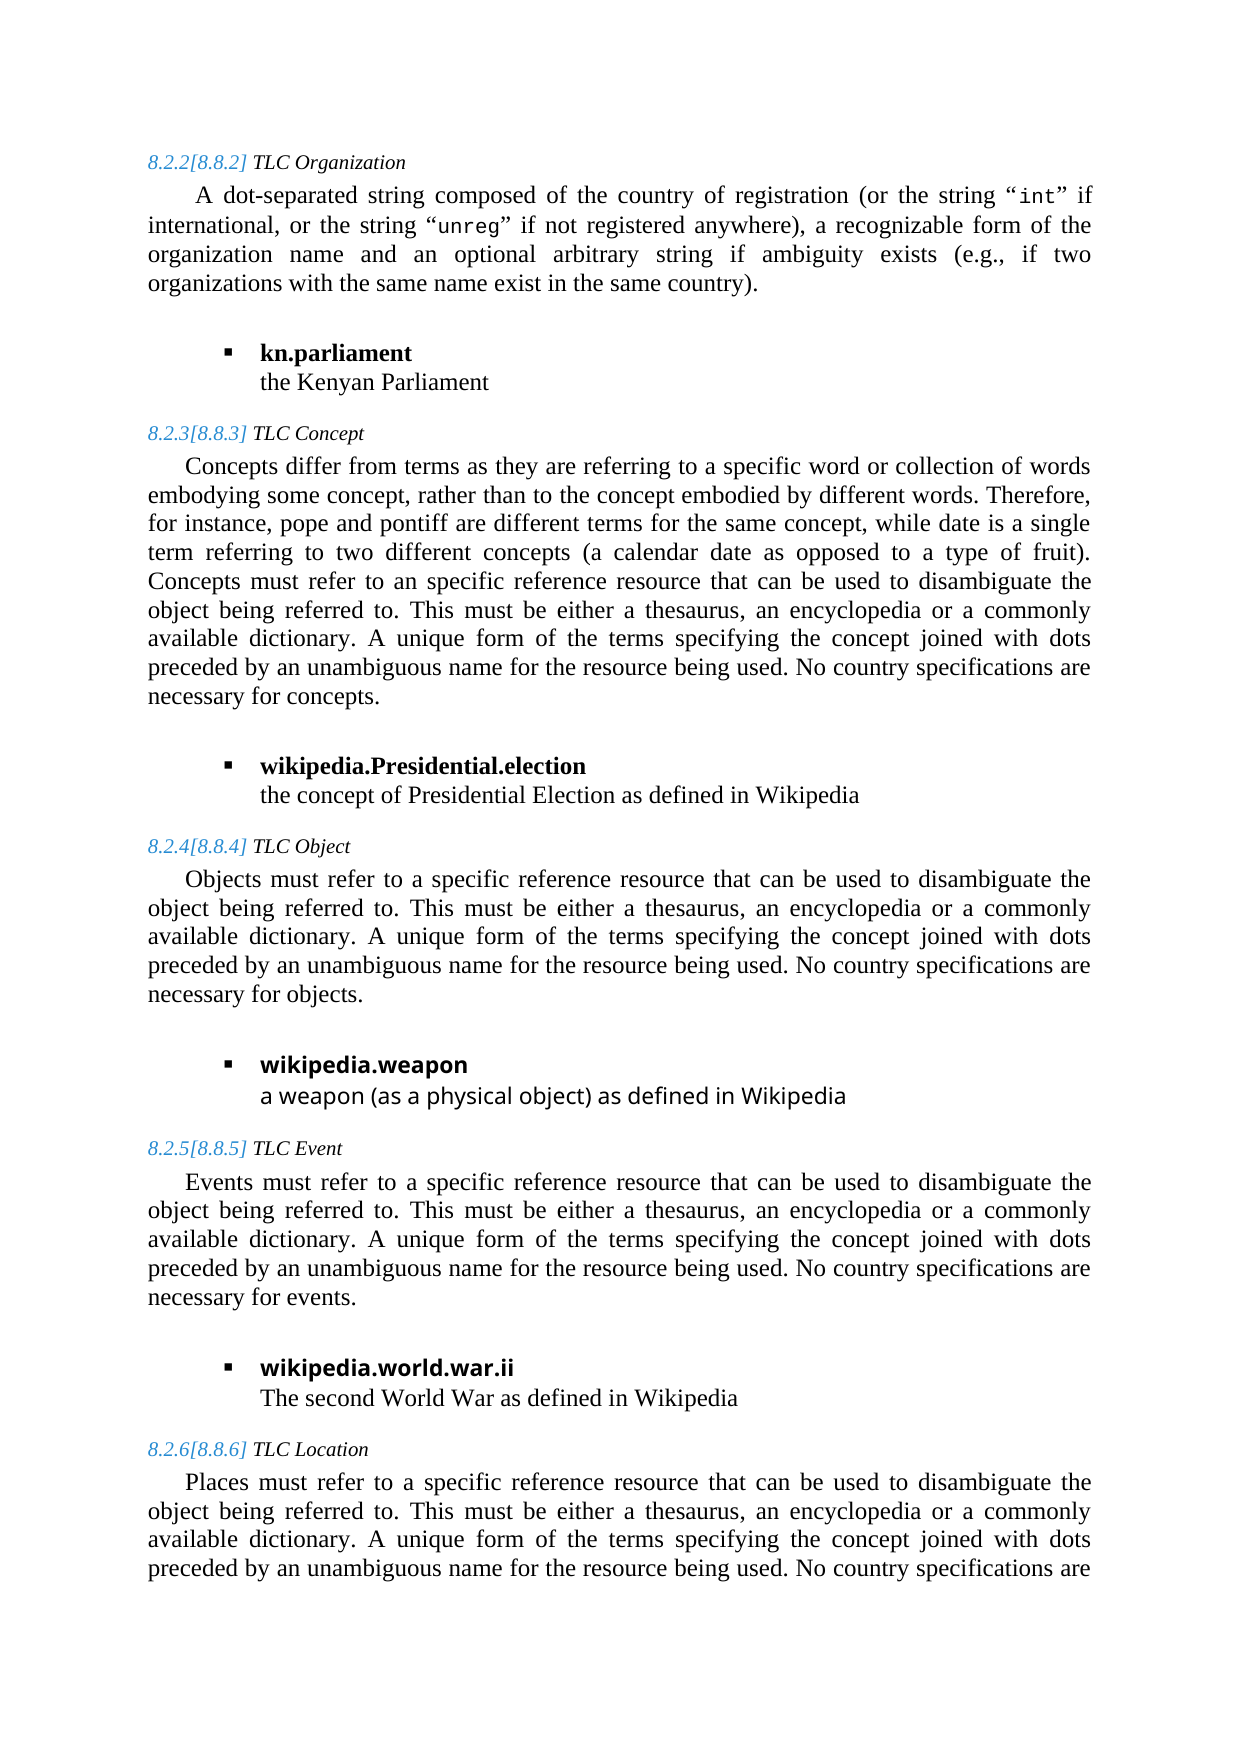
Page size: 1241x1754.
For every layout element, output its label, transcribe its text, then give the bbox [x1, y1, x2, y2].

list kn.parliament the Kenyan Parliament [222, 338, 1092, 396]
text Events must refer to a specific reference resource that can be used to disambiguate the object being referred to. This must be either a thesaurus, an encyclopedia or a commonly available dictionary. A unique form of the terms specifying the concept joined with dots preceded by an unambiguous name for the resource being used. No country specifications are necessary for events. [148, 1167, 1092, 1310]
text Concepts differ from terms as they are referring to a specific word or collection of words embodying some concept, rather than to the concept embodied by different words. Therefore, for instance, pope and pontiff are different terms for the same concept, while date is a single term referring to two different concepts (a calendar date as opposed to a type of fruit). Concepts must refer to an specific reference resource that can be used to disambiguate the object being referred to. This must be either a thesaurus, an encyclopedia or a commonly available dictionary. A unique form of the terms specifying the concept joined with dots preceded by an unambiguous name for the resource being used. No country specifications are necessary for concepts. [148, 451, 1092, 710]
text A dot-separated string composed of the country of registration (or the string “int” if international, or the string “unreg” if not registered anywhere), a recognizable form of the organization name and an optional arbitrary string if ambiguity exists (e.g., if two organizations with the same name exist in the same country). [148, 180, 1092, 297]
list wikipedia.weapon a weapon (as a physical object) as defined in Wikipedia [222, 1049, 1092, 1111]
subtitle TLC Location [148, 1437, 1092, 1461]
subtitle TLC Concept [148, 421, 1092, 445]
text Objects must refer to a specific reference resource that can be used to disambiguate the object being referred to. This must be either a thesaurus, an encyclopedia or a commonly available dictionary. A unique form of the terms specifying the concept joined with dots preceded by an unambiguous name for the resource being used. No country specifications are necessary for objects. [148, 864, 1092, 1008]
subtitle TLC Organization [148, 150, 1092, 174]
subtitle TLC Object [148, 833, 1092, 858]
list wikipedia.Presidential.election the concept of Presidential Election as defined in Wikipedia [222, 751, 1092, 808]
text Places must refer to a specific reference resource that can be used to disambiguate the object being referred to. This must be either a thesaurus, an encyclopedia or a commonly available dictionary. A unique form of the terms specifying the concept joined with dots preceded by an unambiguous name for the resource being used. No country specifications are [148, 1467, 1092, 1582]
list wikipedia.world.war.ii The second World War as defined in Wikipedia [222, 1352, 1092, 1412]
subtitle TLC Event [148, 1136, 1092, 1160]
